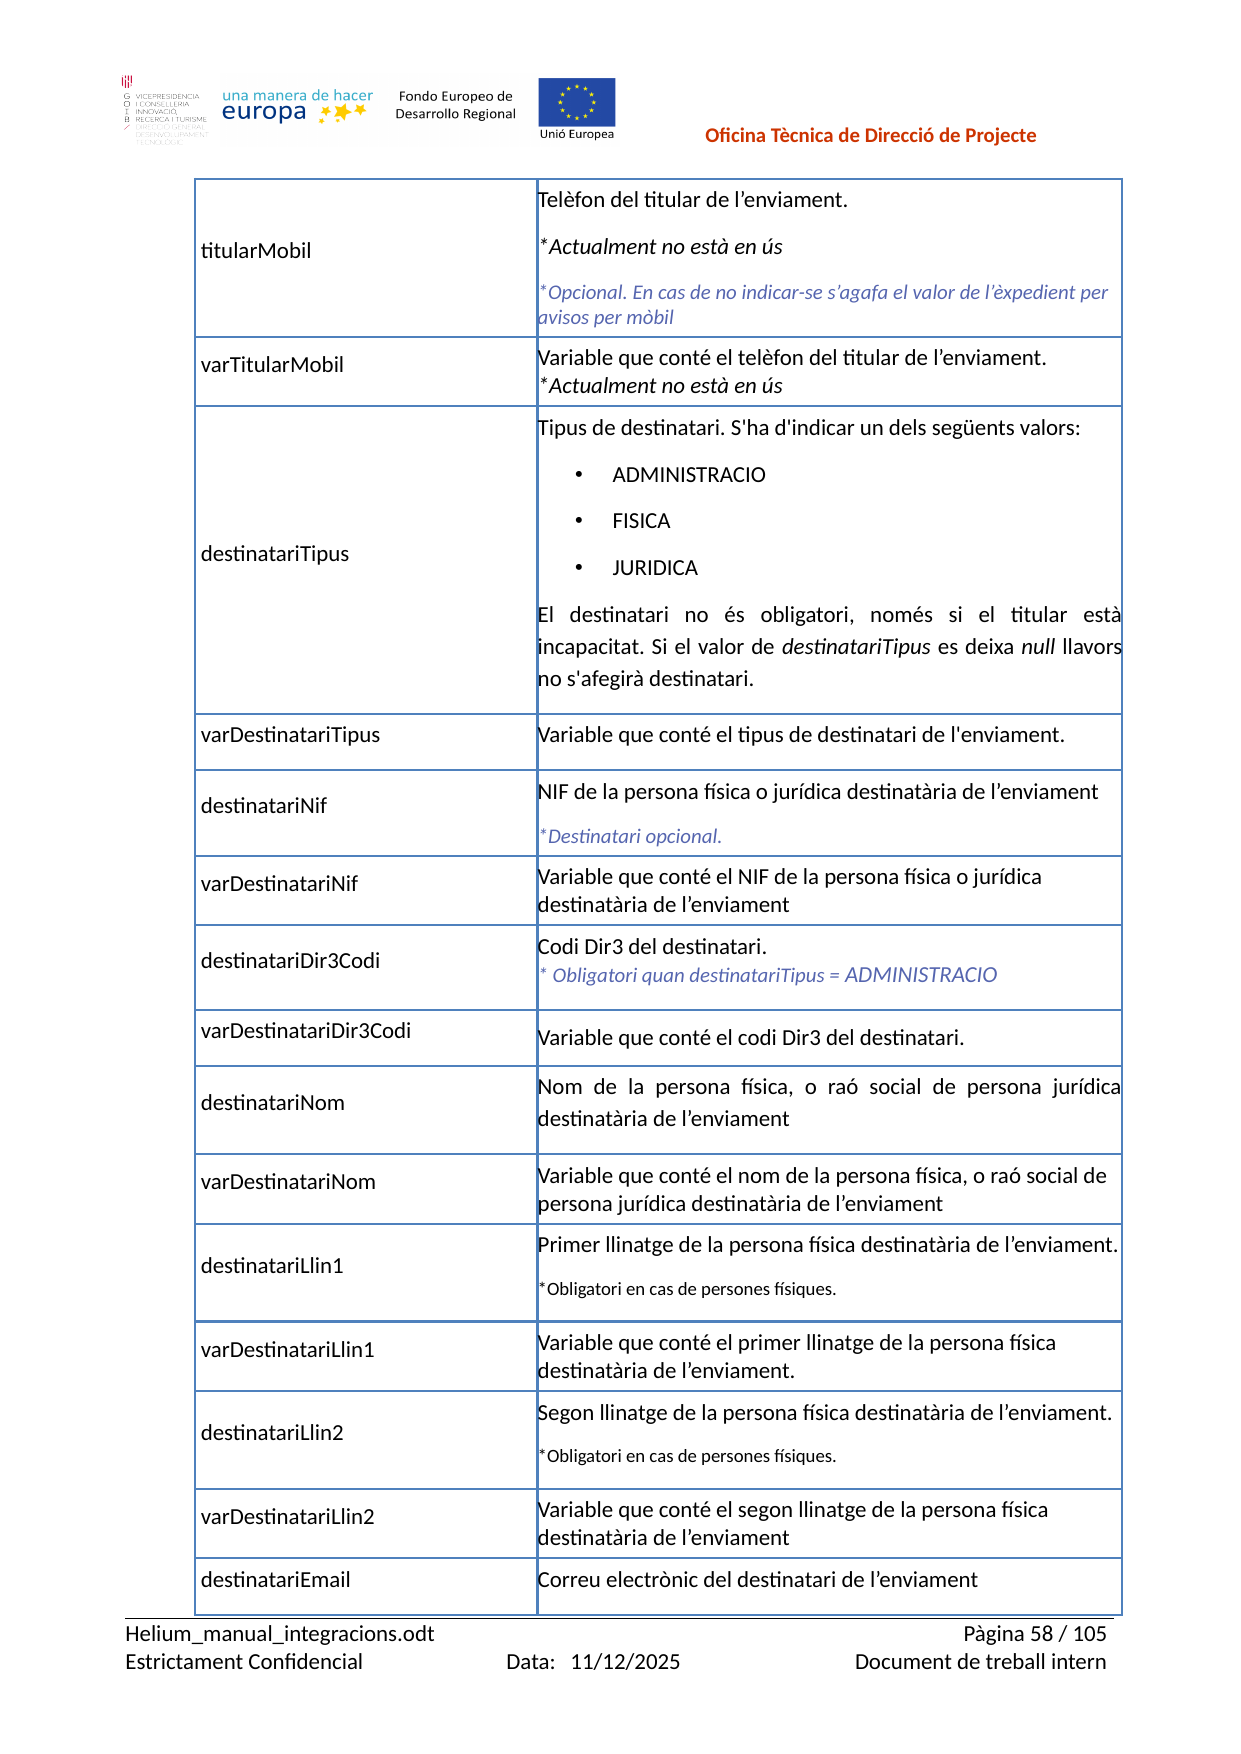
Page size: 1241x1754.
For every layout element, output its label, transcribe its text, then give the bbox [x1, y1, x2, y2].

table_cell destinatariNif [196, 771, 536, 855]
table_cell Tipus de destinatari. S'ha d'indicar un dels següents valors: ADMINISTRACIO FISICA JURIDICA El destinatari no és obligatori, només si el titular està incapacitat. Si el valor de destinatariTipus es deixa null llavors no s'afegirà destinatari. [539, 407, 1121, 713]
table_cell Variable que conté el NIF de la persona física o jurídica destinatària de l’enviament [539, 857, 1121, 924]
table_cell NIF de la persona física o jurídica destinatària de l’enviament *Destinatari opcional. [539, 771, 1121, 855]
table_cell Variable que conté el segon llinatge de la persona física destinatària de l’enviament [539, 1490, 1121, 1557]
table_cell Nom de la persona física, o raó social de persona jurídica destinatària de l’enviament [539, 1067, 1121, 1153]
table_cell Primer llinatge de la persona física destinatària de l’enviament. *Obligatori en cas de persones físiques. [539, 1225, 1121, 1320]
table_cell titularMobil [196, 180, 536, 336]
table_cell destinatariDir3Codi [196, 926, 536, 1008]
table_cell varDestinatariDir3Codi [196, 1011, 536, 1064]
table_cell destinatariLlin2 [196, 1392, 536, 1488]
picture [219, 73, 621, 147]
picture [118, 73, 213, 147]
table_cell varDestinatariNif [196, 857, 536, 924]
table_cell Variable que conté el telèfon del titular de l’enviament. *Actualment no està en ús [539, 338, 1121, 405]
table_cell varTitularMobil [196, 338, 536, 405]
table_cell destinatariEmail [196, 1559, 536, 1613]
table_cell Variable que conté el nom de la persona física, o raó social de persona jurídica destinatària de l’enviament [539, 1155, 1121, 1222]
table_cell Variable que conté el codi Dir3 del destinatari. [539, 1011, 1121, 1064]
table_cell Variable que conté el tipus de destinatari de l'enviament. [539, 715, 1121, 769]
table_cell Variable que conté el primer llinatge de la persona física destinatària de l’enviament. [539, 1323, 1121, 1390]
table_cell Segon llinatge de la persona física destinatària de l’enviament. *Obligatori en cas de persones físiques. [539, 1392, 1121, 1488]
table_cell Codi Dir3 del destinatari. * Obligatori quan destinatariTipus = ADMINISTRACIO [539, 926, 1121, 1008]
table_cell destinatariTipus [196, 407, 536, 713]
table_cell varDestinatariNom [196, 1155, 536, 1222]
table_cell Correu electrònic del destinatari de l’enviament [539, 1559, 1121, 1613]
table_cell destinatariNom [196, 1067, 536, 1153]
table_cell varDestinatariTipus [196, 715, 536, 769]
table_cell varDestinatariLlin1 [196, 1323, 536, 1390]
table_cell Telèfon del titular de l’enviament. *Actualment no està en ús *Opcional. En cas de no indicar-se s’agafa el valor de l’èxpedient per avisos per mòbil [539, 180, 1121, 336]
table_cell varDestinatariLlin2 [196, 1490, 536, 1557]
table_cell destinatariLlin1 [196, 1225, 536, 1320]
